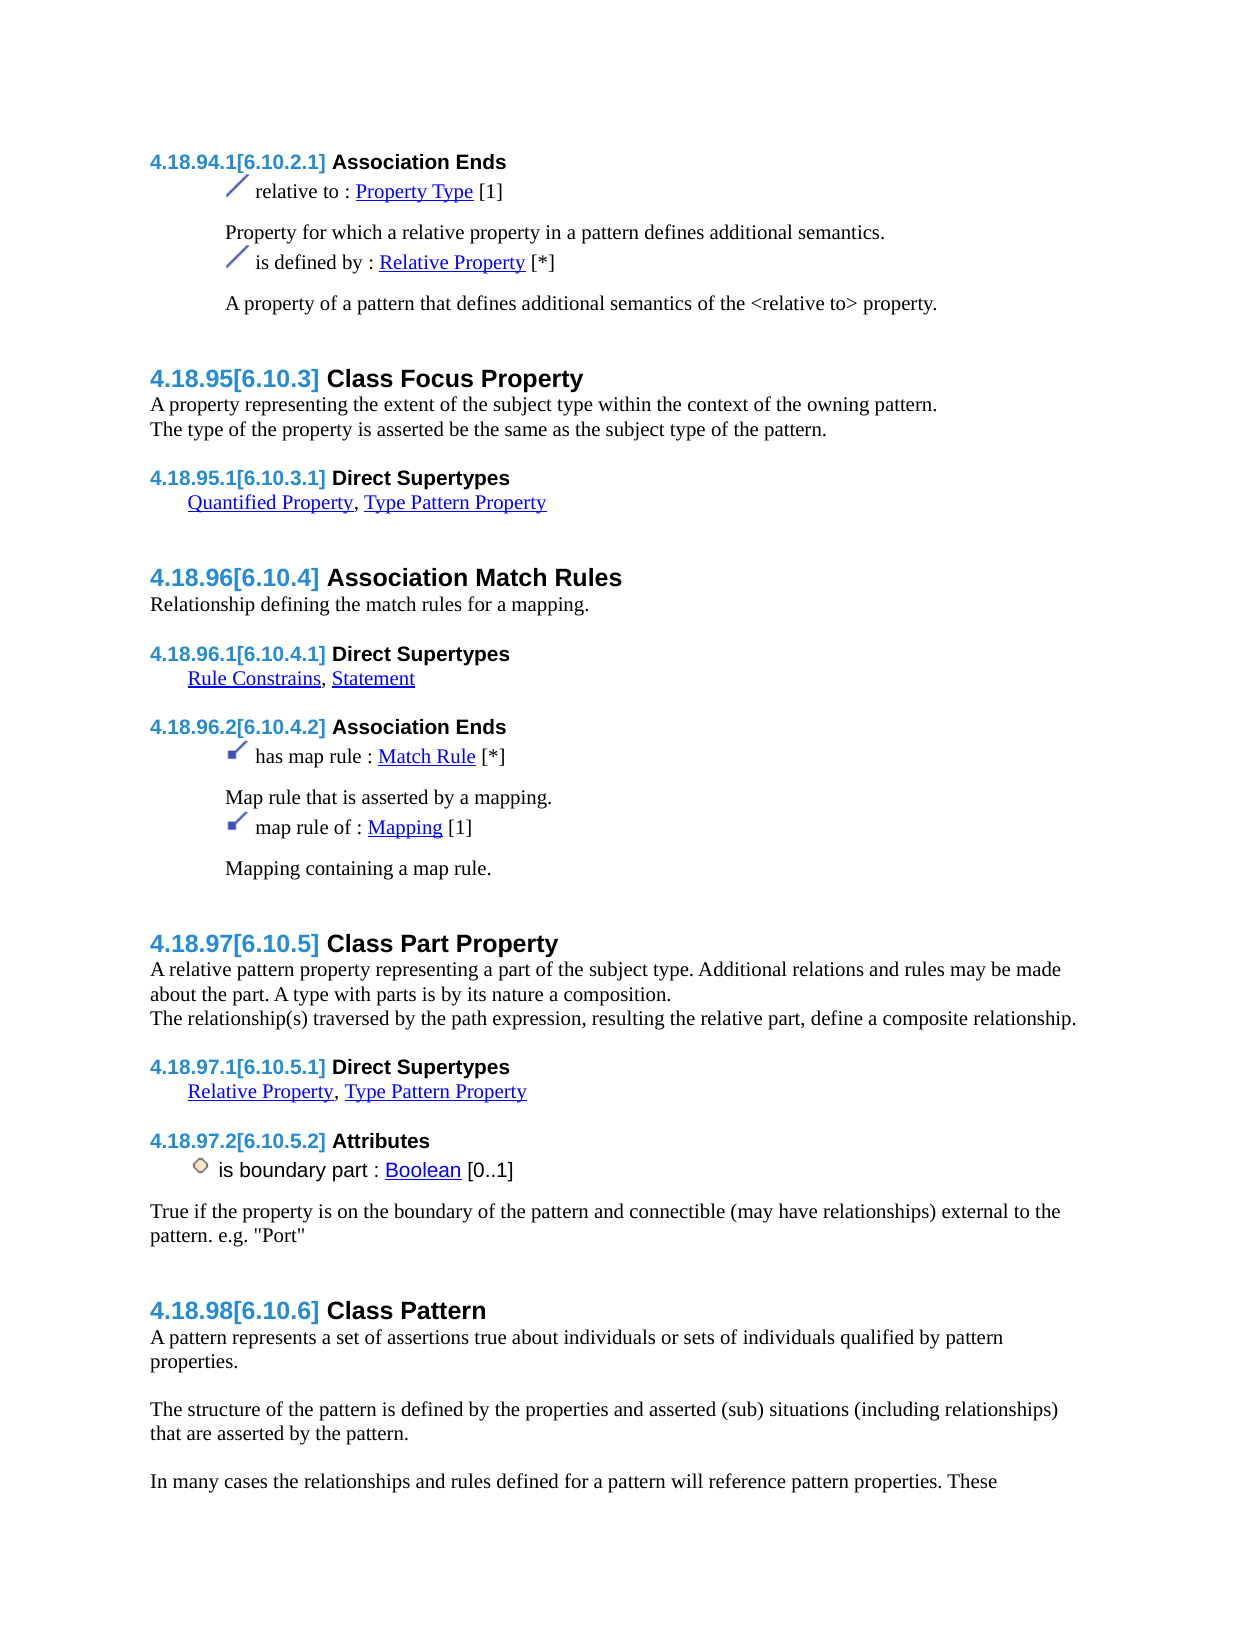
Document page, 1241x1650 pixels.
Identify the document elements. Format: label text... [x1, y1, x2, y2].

picture [225, 244, 251, 270]
subtitle Association Ends [150, 150, 1090, 174]
text Mapping containing a map rule. [150, 856, 1090, 879]
text Property for which a relative property in a pattern defines additional semantics. [150, 220, 1090, 244]
text Relationship defining the match rules for a mapping. [150, 592, 1090, 616]
text relative to : Property Type [1] [150, 174, 1090, 203]
text Map rule that is asserted by a mapping. [150, 785, 1090, 809]
subtitle Class Pattern [150, 1296, 1090, 1324]
subtitle Direct Supertypes [150, 641, 1090, 665]
subtitle Direct Supertypes [150, 466, 1090, 490]
text True if the property is on the boundary of the pattern and connectible (may have relationships) external to the pattern. e.g. "Port" [150, 1199, 1090, 1247]
picture [225, 173, 251, 199]
picture [225, 809, 251, 835]
subtitle Association Match Rules [150, 563, 1090, 592]
subtitle Class Focus Property [150, 364, 1090, 392]
text Quantified Property, Type Pattern Property [187, 490, 1090, 514]
text has map rule : Match Rule [*] [150, 739, 1090, 768]
text is defined by : Relative Property [*] [150, 244, 1090, 274]
text A relative pattern property representing a part of the subject type. Additional relations and rules may be made about the part. A type with parts is by its nature a composition. The relationship(s) traversed by the path expression, resulting the relative part, define a composite relationship. [150, 957, 1090, 1029]
subtitle Attributes [150, 1129, 1090, 1153]
text A pattern represents a set of assertions true about individuals or sets of individuals qualified by pattern properties. The structure of the pattern is defined by the properties and asserted (sub) situations (including relationships) that are asserted by the pattern. In many cases the relationships and rules defined for a pattern will reference pattern properties. These [150, 1324, 1090, 1493]
subtitle Direct Supertypes [150, 1055, 1090, 1079]
picture [187, 1152, 213, 1178]
text A property of a pattern that defines additional semantics of the <relative to> property. [150, 291, 1090, 314]
picture [225, 738, 251, 764]
subtitle Class Part Property [150, 929, 1090, 957]
text is boundary part : Boolean [0..1] [187, 1153, 1090, 1182]
text A property representing the extent of the subject type within the context of the owning pattern. The type of the property is asserted be the same as the subject type of the pattern. [150, 392, 1090, 441]
subtitle Association Ends [150, 715, 1090, 739]
text map rule of : Mapping [1] [150, 809, 1090, 839]
text Relative Property, Type Pattern Property [187, 1079, 1090, 1103]
text Rule Constrains, Statement [187, 665, 1090, 689]
